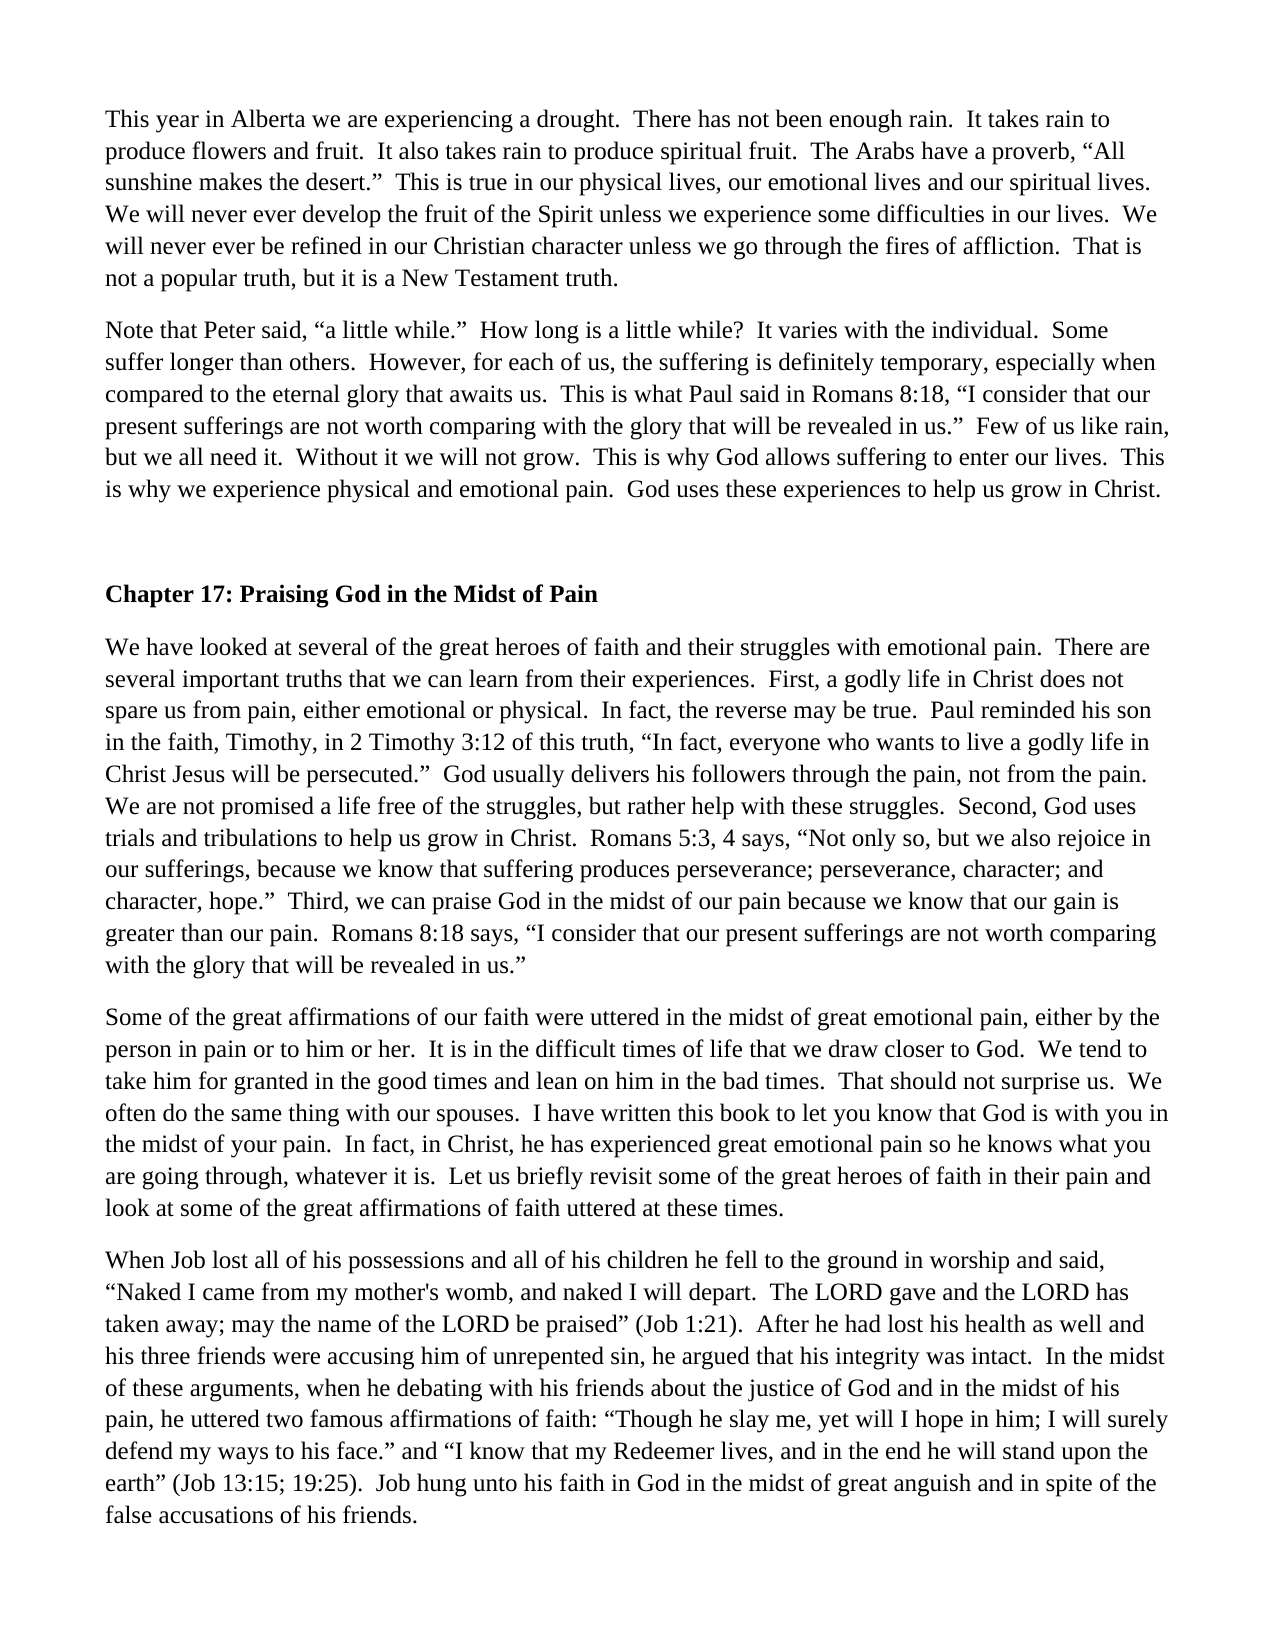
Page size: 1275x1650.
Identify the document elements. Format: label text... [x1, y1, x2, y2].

text Chapter 17: Praising God in the Midst of Pain [105, 581, 1170, 608]
text Note that Peter said, “a little while.” How long is a little while? It varies with the individual. Some suffer longer than others. However, for each of us, the suffering is definitely temporary, especially when compared to the eternal glory that awaits us. This is what Paul said in Romans 8:18, “I consider that our present sufferings are not worth comparing with the glory that will be revealed in us.” Few of us like rain, but we all need it. Without it we will not grow. This is why God allows suffering to enter our lives. This is why we experience physical and emotional pain. God uses these experiences to help us grow in Christ. [105, 316, 1170, 503]
text When Job lost all of his possessions and all of his children he fell to the ground in worship and said, “Naked I came from my mother's womb, and naked I will depart. The LORD gave and the LORD has taken away; may the name of the LORD be praised” (Job 1:21). After he had lost his health as well and his three friends were accusing him of unrepented sin, he argued that his integrity was intact. In the midst of these arguments, when he debating with his friends about the justice of God and in the midst of his pain, he uttered two famous affirmations of faith: “Though he slay me, yet will I hope in him; I will surely defend my ways to his face.” and “I know that my Redeemer lives, and in the end he will stand upon the earth” (Job 13:15; 19:25). Job hung unto his faith in God in the midst of great anguish and in spite of the false accusations of his friends. [105, 1247, 1170, 1528]
text We have looked at several of the great heroes of faith and their struggles with emotional pain. There are several important truths that we can learn from their experiences. First, a godly life in Christ does not spare us from pain, either emotional or physical. In fact, the reverse may be true. Paul reminded his son in the faith, Timothy, in 2 Timothy 3:12 of this truth, “In fact, everyone who wants to live a godly life in Christ Jesus will be persecuted.” God usually delivers his followers through the pain, not from the pain. We are not promised a life free of the struggles, but rather help with these struggles. Second, God uses trials and tribulations to help us grow in Christ. Romans 5:3, 4 says, “Not only so, but we also rejoice in our sufferings, because we know that suffering produces perseverance; perseverance, character; and character, hope.” Third, we can praise God in the midst of our pain because we know that our gain is greater than our pain. Romans 8:18 says, “I consider that our present sufferings are not worth comparing with the glory that will be revealed in us.” [105, 633, 1170, 978]
text Some of the great affirmations of our faith were uttered in the midst of great emotional pain, either by the person in pain or to him or her. It is in the difficult times of life that we draw closer to God. We tend to take him for granted in the good times and lean on him in the bad times. That should not surprise us. We often do the same thing with our spouses. I have written this book to let you know that God is with you in the midst of your pain. In fact, in Christ, he has experienced great emotional pain so he knows what you are going through, whatever it is. Let us briefly revisit some of the great heroes of faith in their pain and look at some of the great affirmations of faith uttered at these times. [105, 1003, 1170, 1222]
text This year in Alberta we are experiencing a drought. There has not been enough rain. It takes rain to produce flowers and fruit. It also takes rain to produce spiritual fruit. The Arabs have a proverb, “All sunshine makes the desert.” This is true in our physical lives, our emotional lives and our spiritual lives. We will never ever develop the fruit of the Spirit unless we experience some difficulties in our lives. We will never ever be refined in our Christian character unless we go through the fires of affliction. That is not a popular truth, but it is a New Testament truth. [105, 105, 1170, 292]
